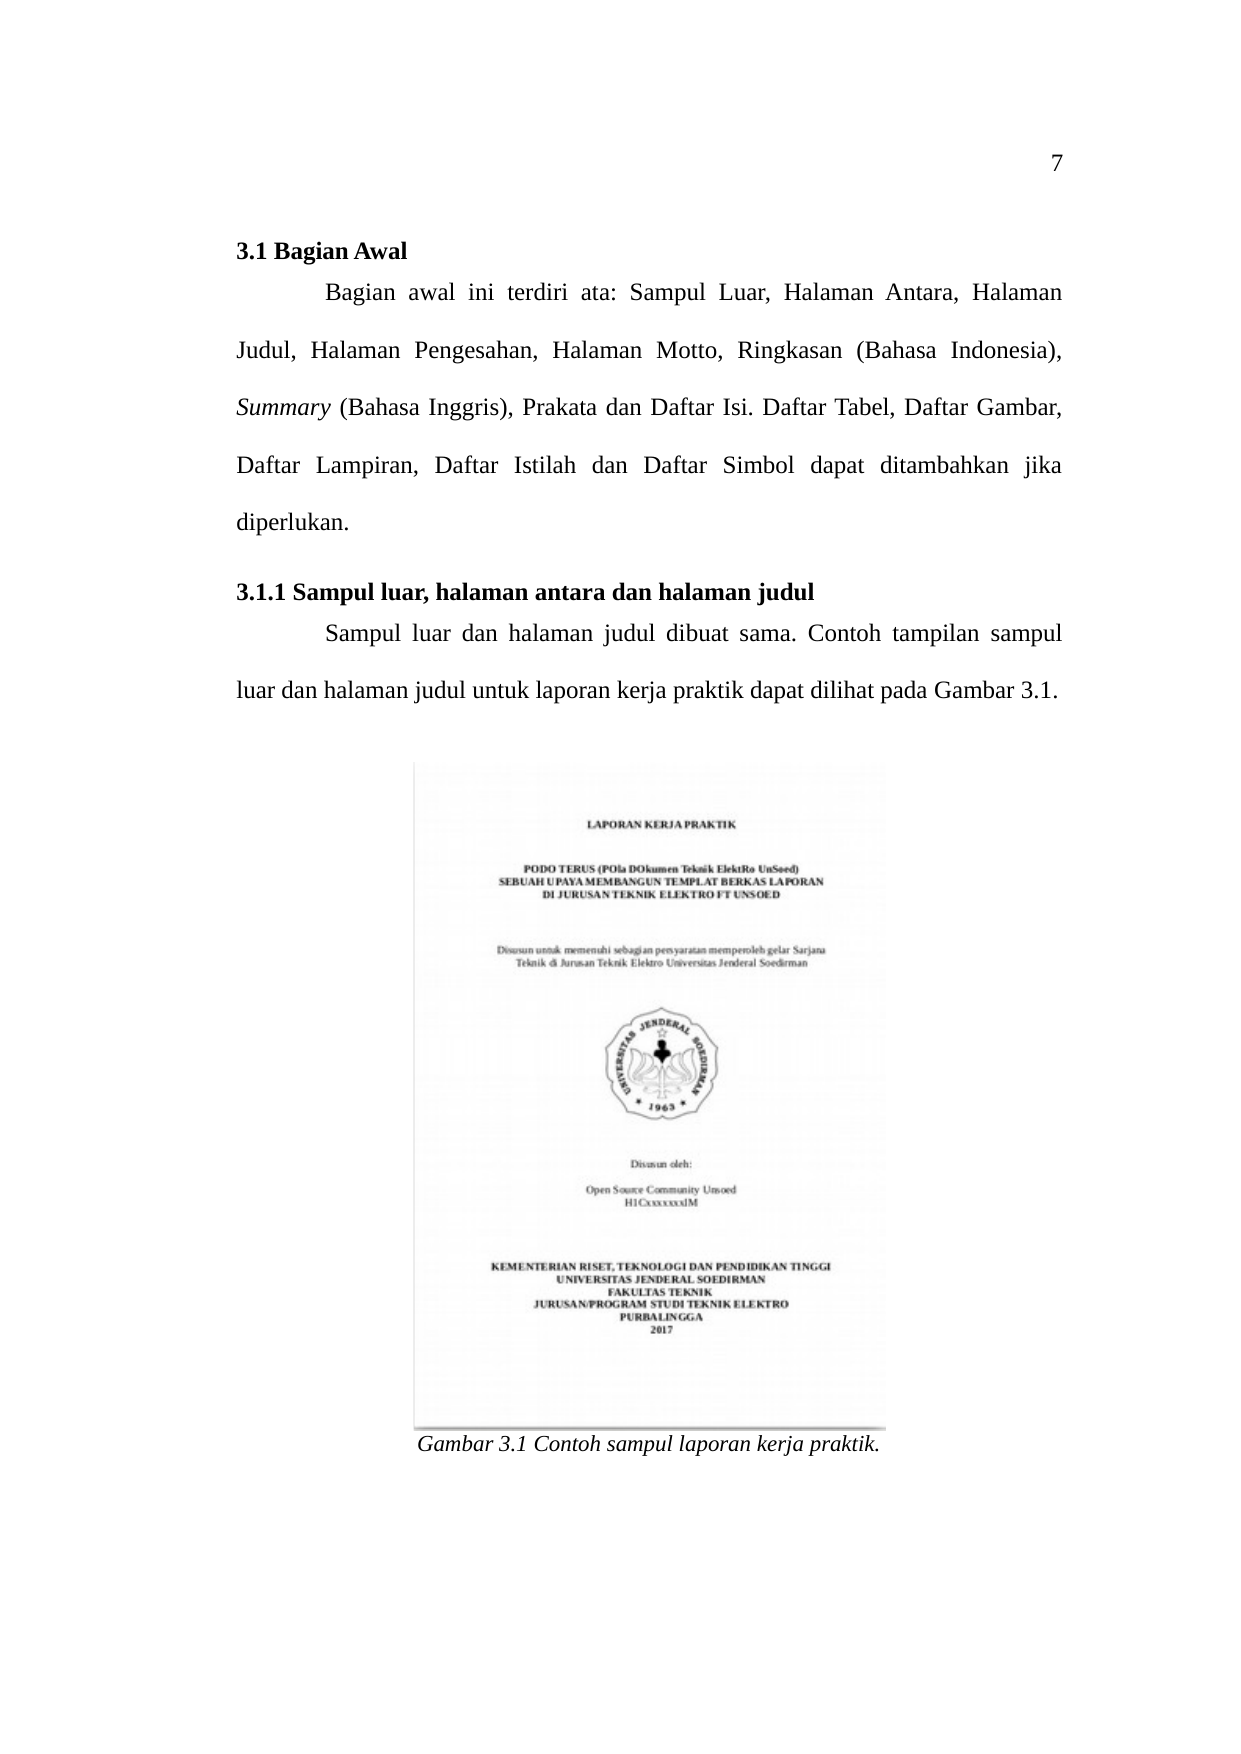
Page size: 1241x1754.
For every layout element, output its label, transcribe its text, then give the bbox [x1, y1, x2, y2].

subtitle Bagian Awal [236, 236, 1063, 265]
subtitle Sampul luar, halaman antara dan halaman judul [236, 577, 1063, 605]
text Sampul luar dan halaman judul dibuat sama. Contoh tampilan sampul luar dan halaman judul untuk laporan kerja praktik dapat dilihat pada Gambar 3.1. [236, 618, 1063, 704]
text Gambar 3.1 Contoh sampul laporan kerja praktik. [355, 1431, 944, 1457]
text Bagian awal ini terdiri ata: Sampul Luar, Halaman Antara, Halaman Judul, Halaman Pengesahan, Halaman Motto, Ringkasan (Bahasa Indonesia), Summary (Bahasa Inggris), Prakata dan Daftar Isi. Daftar Tabel, Daftar Gambar, Daftar Lampiran, Daftar Istilah dan Daftar Simbol dapat ditambahkan jika diperlukan. [236, 277, 1063, 536]
picture [413, 762, 886, 1431]
